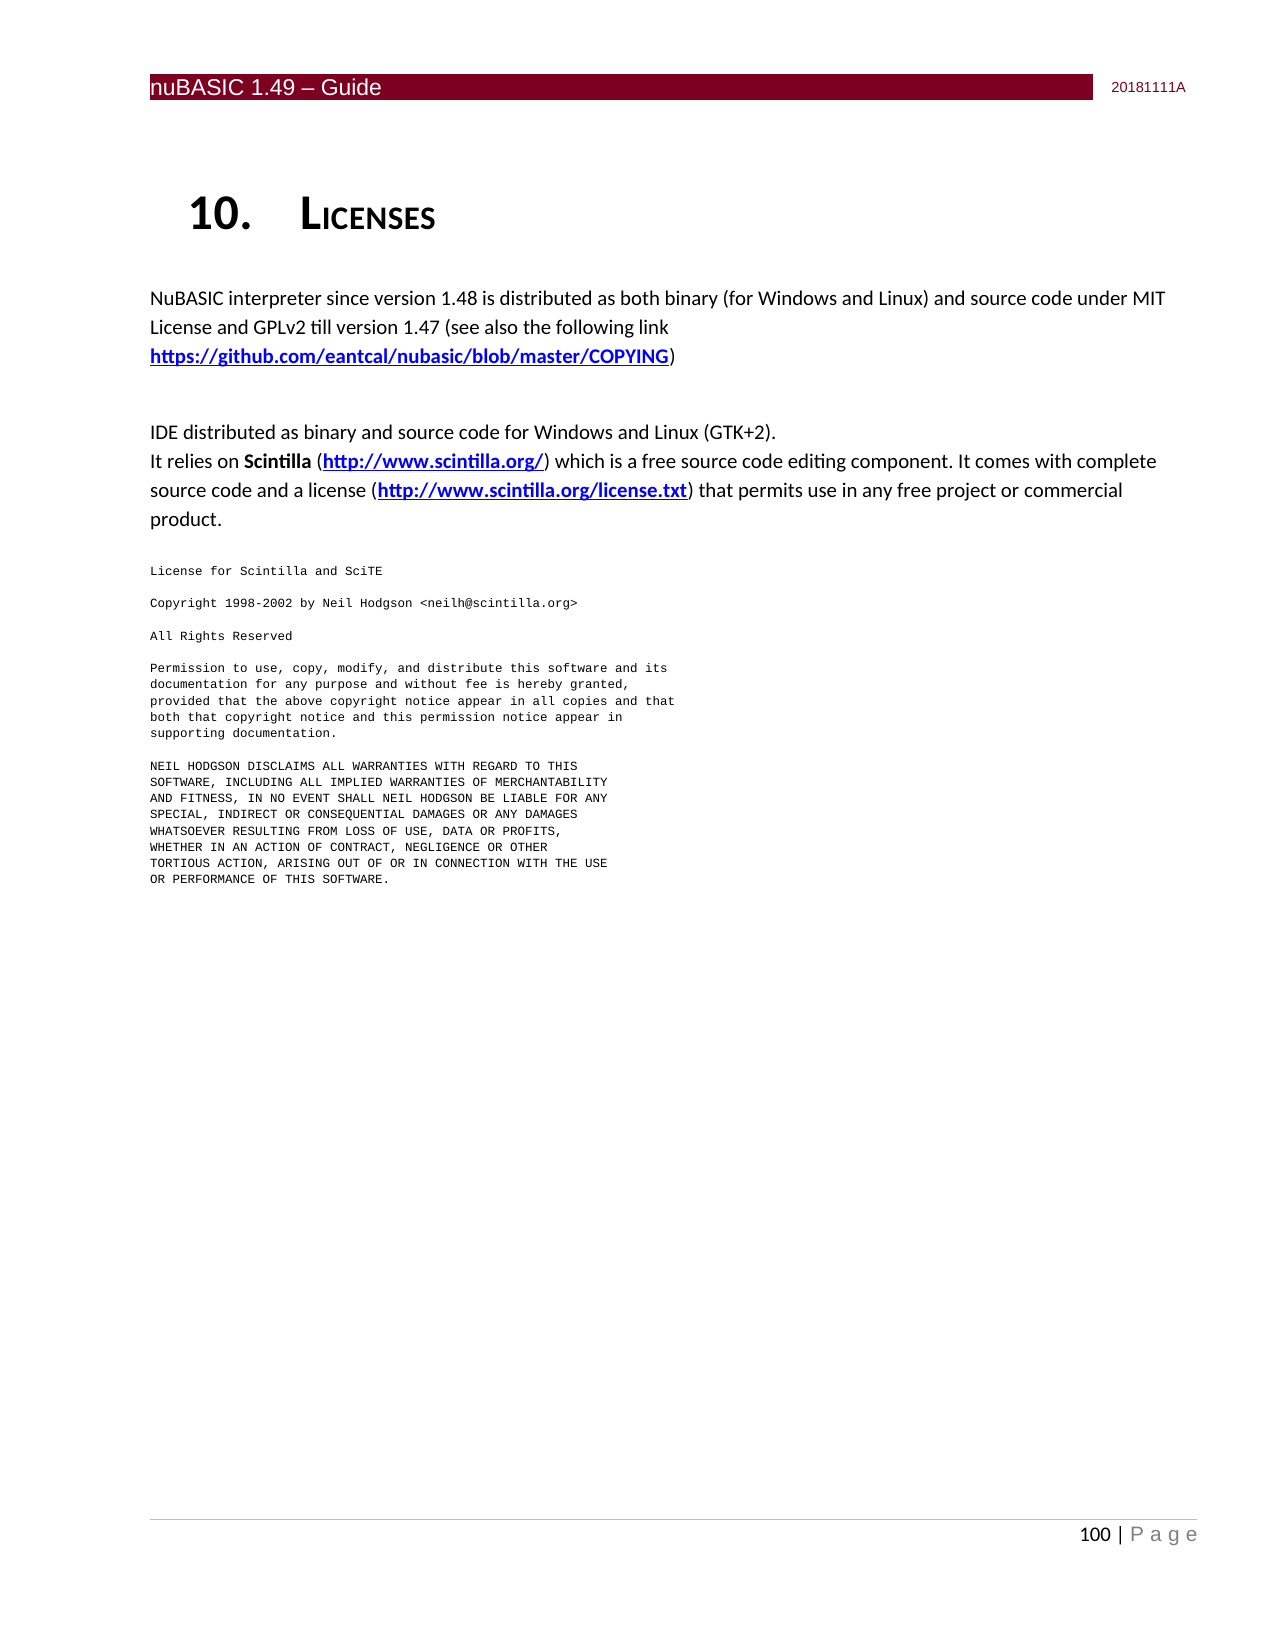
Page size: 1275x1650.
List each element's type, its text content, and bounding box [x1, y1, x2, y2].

text All Rights Reserved [150, 630, 1197, 644]
text WHETHER IN AN ACTION OF CONTRACT, NEGLIGENCE OR OTHER [150, 841, 1197, 855]
text Permission to use, copy, modify, and distribute this software and its [150, 662, 1197, 676]
text provided that the above copyright notice appear in all copies and that [150, 695, 1197, 709]
text SPECIAL, INDIRECT OR CONSEQUENTIAL DAMAGES OR ANY DAMAGES [150, 808, 1197, 823]
text supporting documentation. [150, 727, 1197, 741]
text TORTIOUS ACTION, ARISING OUT OF OR IN CONNECTION WITH THE USE [150, 857, 1197, 871]
text AND FITNESS, IN NO EVENT SHALL NEIL HODGSON BE LIABLE FOR ANY [150, 792, 1197, 806]
text IDE distributed as binary and source code for Windows and Linux (GTK+2). It relies on Scintilla (http://www.scintilla.org/) which is a free source code editing component. It comes with complete source code and a license (http://www.scintilla.org/license.txt) that permits use in any free project or commercial product. [150, 419, 1197, 532]
text SOFTWARE, INCLUDING ALL IMPLIED WARRANTIES OF MERCHANTABILITY [150, 776, 1197, 790]
text WHATSOEVER RESULTING FROM LOSS OF USE, DATA OR PROFITS, [150, 825, 1197, 839]
subtitle Licenses [187, 181, 1197, 242]
text License for Scintilla and SciTE [150, 565, 1197, 579]
text documentation for any purpose and without fee is hereby granted, [150, 678, 1197, 693]
text OR PERFORMANCE OF THIS SOFTWARE. [150, 873, 1197, 888]
text both that copyright notice and this permission notice appear in [150, 711, 1197, 725]
text Copyright 1998-2002 by Neil Hodgson <neilh@scintilla.org> [150, 597, 1197, 611]
text NEIL HODGSON DISCLAIMS ALL WARRANTIES WITH REGARD TO THIS [150, 760, 1197, 774]
text NuBASIC interpreter since version 1.48 is distributed as both binary (for Windows and Linux) and source code under MIT License and GPLv2 till version 1.47 (see also the following link https://github.com/eantcal/nubasic/blob/master/COPYING) [150, 285, 1197, 368]
